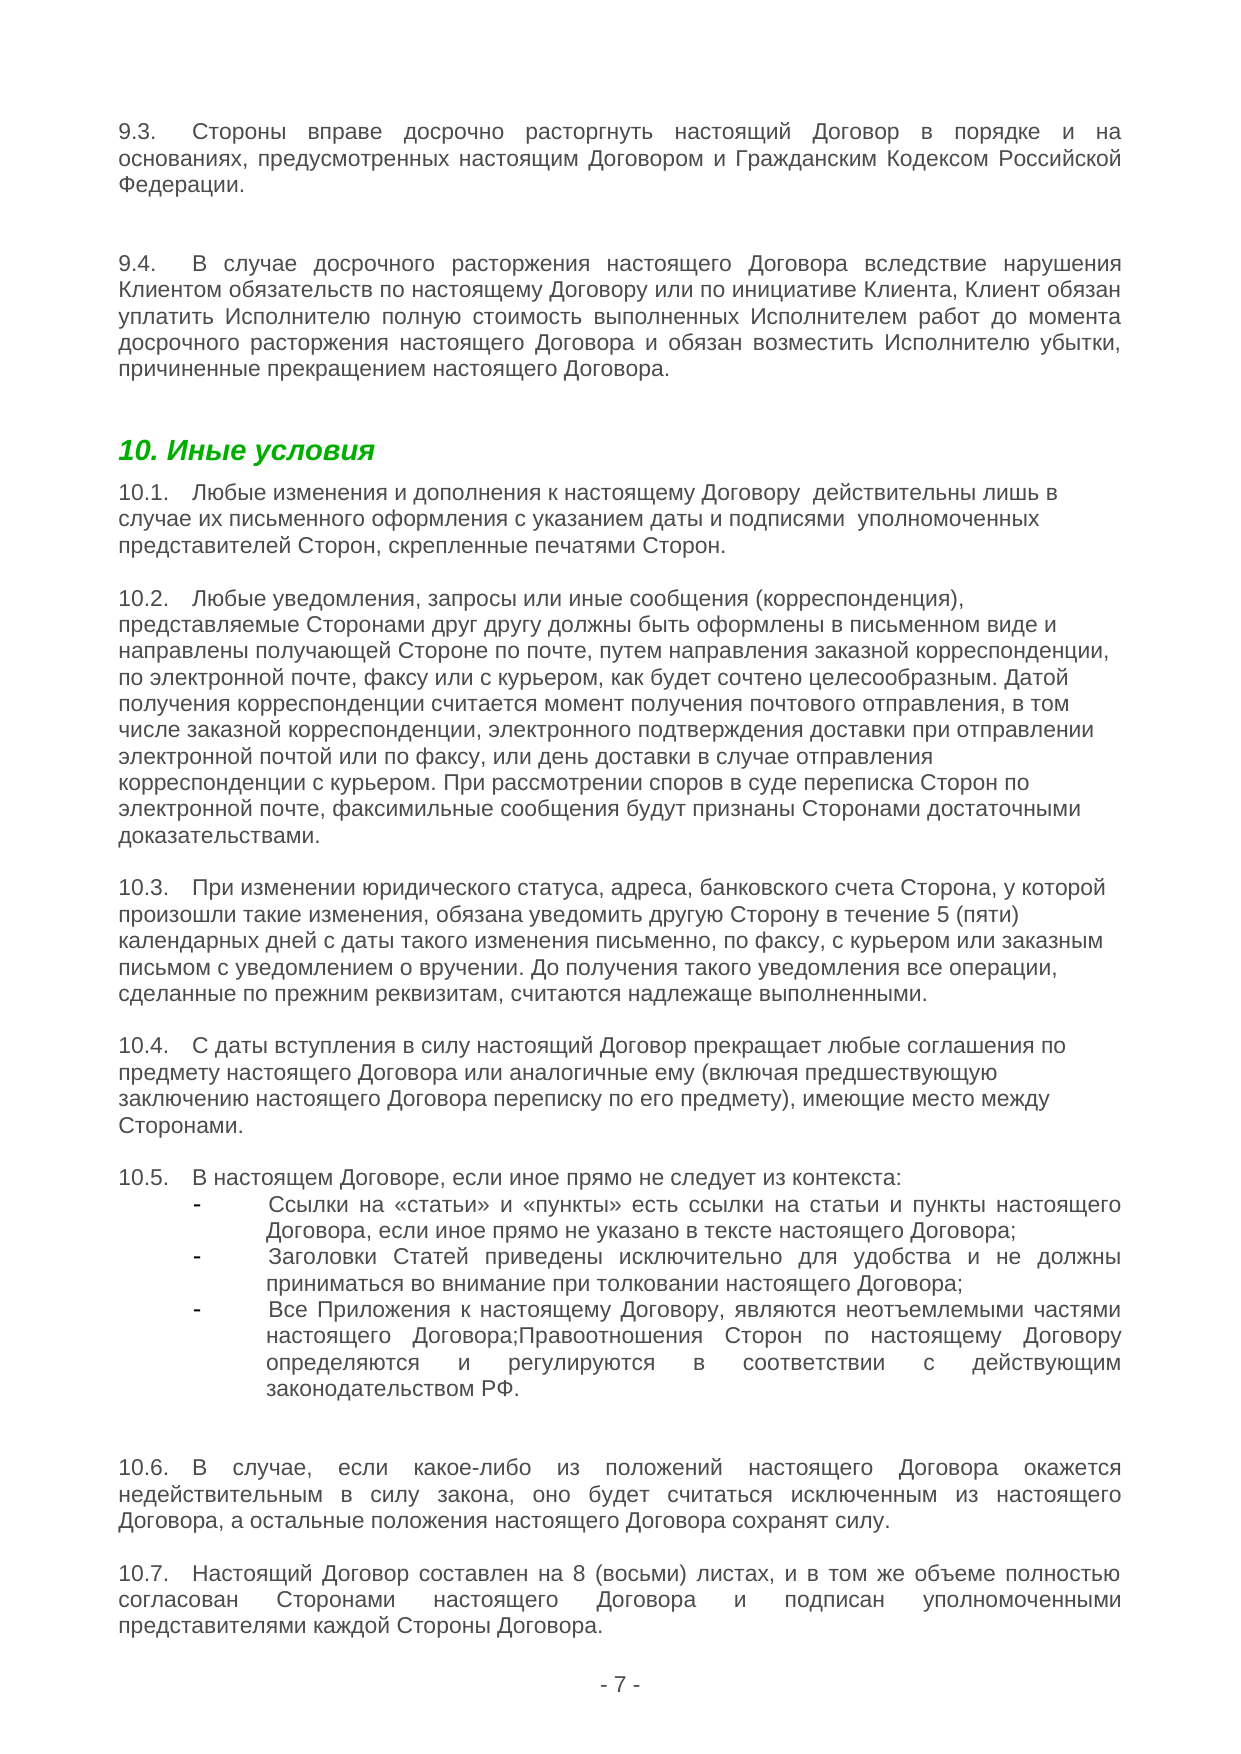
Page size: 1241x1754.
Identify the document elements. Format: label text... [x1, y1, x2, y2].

text 10.1. Любые изменения и дополнения к настоящему Договору действительны лишь в случае их письменного оформления с указанием даты и подписями уполномоченных представителей Сторон, скрепленные печатями Сторон. [118, 479, 1122, 558]
list Заголовки Статей приведены исключительно для удобства и не должны приниматься во внимание при толковании настоящего Договора; [193, 1243, 1122, 1296]
text 9.4. В случае досрочного расторжения настоящего Договора вследствие нарушения Клиентом обязательств по настоящему Договору или по инициативе Клиента, Клиент обязан уплатить Исполнителю полную стоимость выполненных Исполнителем работ до момента досрочного расторжения настоящего Договора и обязан возместить Исполнителю убытки, причиненные прекращением настоящего Договора. [118, 250, 1122, 382]
text 10.3. При изменении юридического статуса, адреса, банковского счета Сторона, у которой произошли такие изменения, обязана уведомить другую Сторону в течение 5 (пяти) календарных дней с даты такого изменения письменно, по факсу, с курьером или заказным письмом с уведомлением о вручении. До получения такого уведомления все операции, сделанные по прежним реквизитам, считаются надлежаще выполненными. [118, 874, 1122, 1006]
list Ссылки на «статьи» и «пункты» есть ссылки на статьи и пункты настоящего Договора, если иное прямо не указано в тексте настоящего Договора; [193, 1191, 1122, 1243]
text 10.2. Любые уведомления, запросы или иные сообщения (корреспонденция), представляемые Сторонами друг другу должны быть оформлены в письменном виде и направлены получающей Стороне по почте, путем направления заказной корреспонденции, по электронной почте, факсу или с курьером, как будет сочтено целесообразным. Датой получения корреспонденции считается момент получения почтового отправления, в том числе заказной корреспонденции, электронного подтверждения доставки при отправлении электронной почтой или по факсу, или день доставки в случае отправления корреспонденции с курьером. При рассмотрении споров в суде переписка Сторон по электронной почте, факсимильные сообщения будут признаны Сторонами достаточными доказательствами. [118, 584, 1122, 848]
text 10.5. В настоящем Договоре, если иное прямо не следует из контекста: [118, 1164, 1122, 1191]
subtitle 10. Иные условия [118, 433, 1122, 467]
text 9.3. Стороны вправе досрочно расторгнуть настоящий Договор в порядке и на основаниях, предусмотренных настоящим Договором и Гражданским Кодексом Российской Федерации. [118, 118, 1122, 197]
list Все Приложения к настоящему Договору, являются неотъемлемыми частями настоящего Договора;Правоотношения Сторон по настоящему Договору определяются и регулируются в соответствии с действующим законодательством РФ. [193, 1296, 1122, 1401]
text 10.6. В случае, если какое-либо из положений настоящего Договора окажется недействительным в силу закона, оно будет считаться исключенным из настоящего Договора, а остальные положения настоящего Договора сохранят силу. [118, 1454, 1122, 1533]
text 10.7. Настоящий Договор составлен на 8 (восьми) листах, и в том же объеме полностью согласован Сторонами настоящего Договора и подписан уполномоченными представителями каждой Стороны Договора. [118, 1559, 1122, 1639]
text 10.4. С даты вступления в силу настоящий Договор прекращает любые соглашения по предмету настоящего Договора или аналогичные ему (включая предшествующую заключению настоящего Договора переписку по его предмету), имеющие место между Сторонами. [118, 1032, 1122, 1138]
